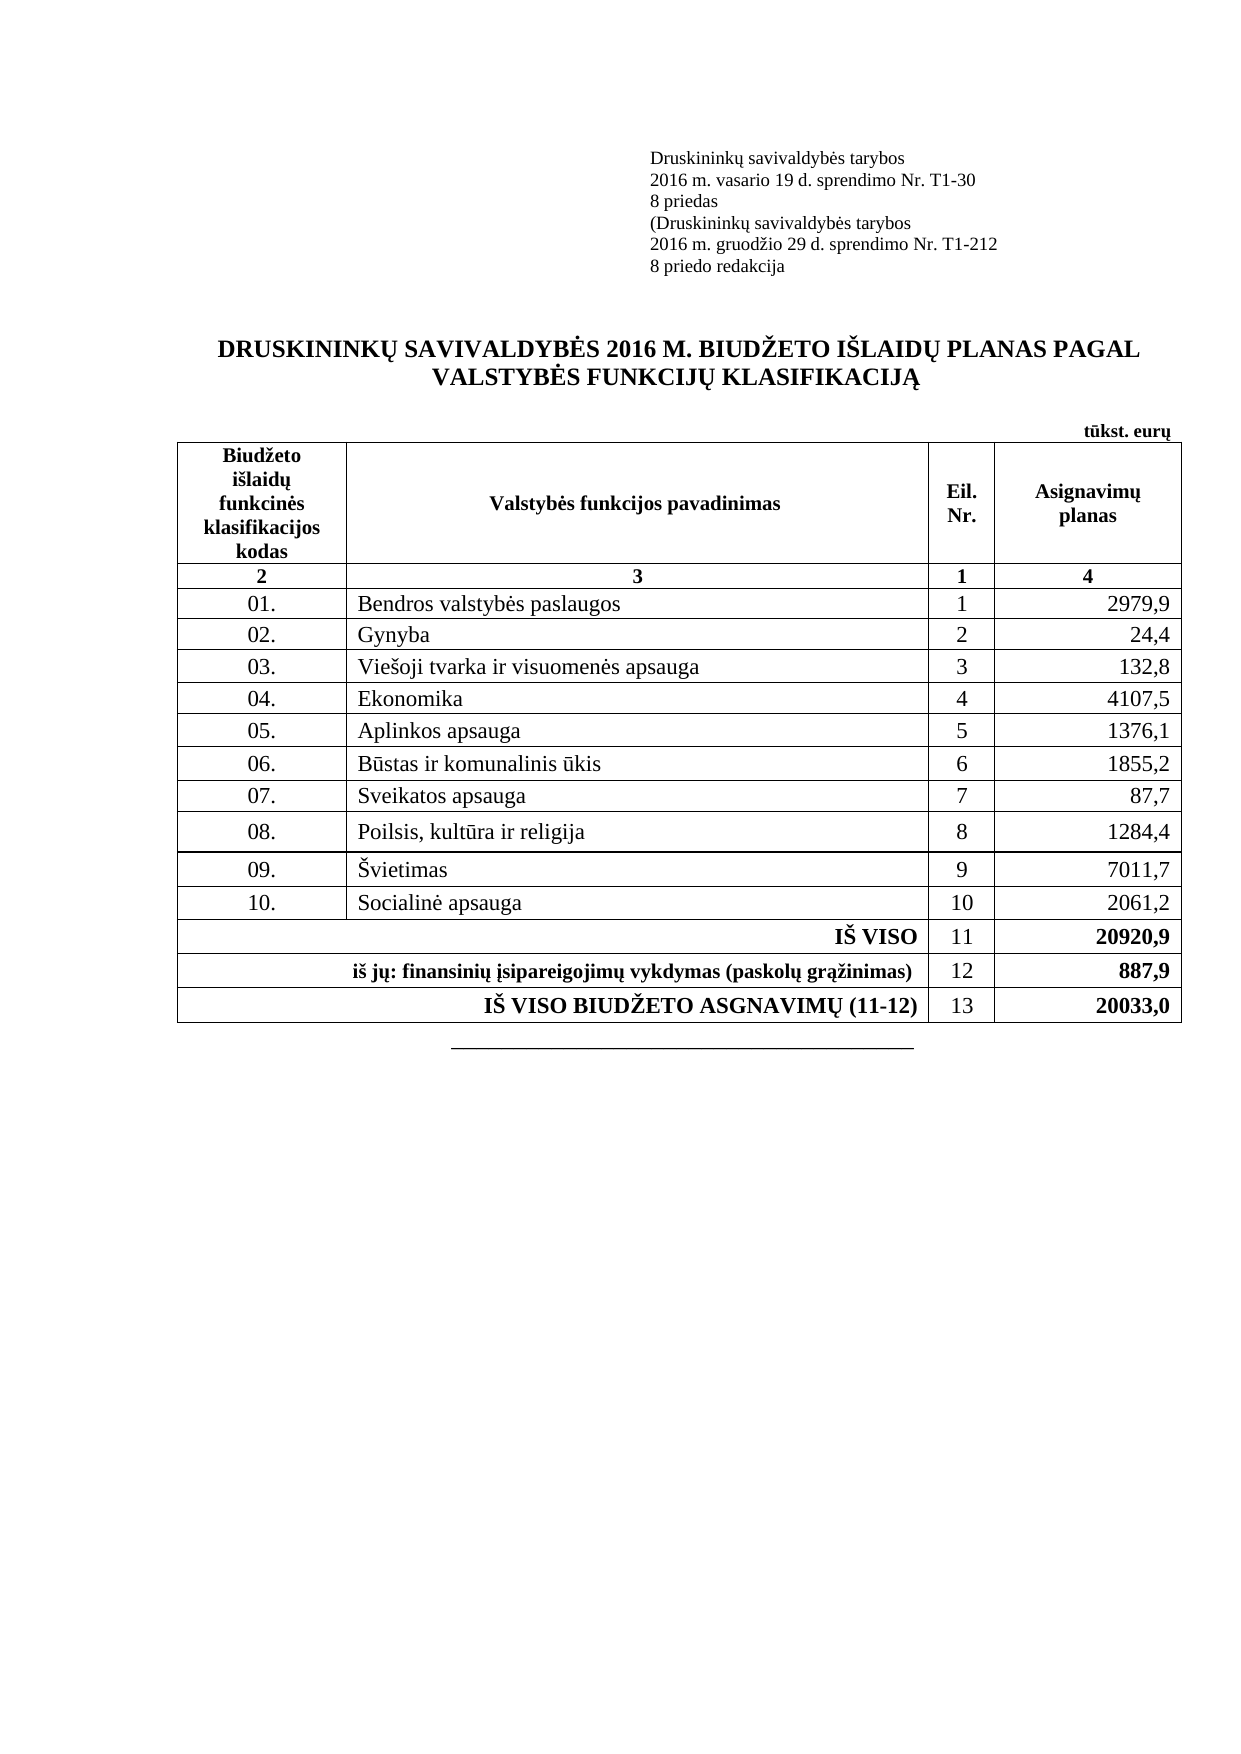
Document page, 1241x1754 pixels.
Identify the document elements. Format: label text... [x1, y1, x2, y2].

table_cell 05. [178, 714, 346, 746]
text 8 priedo redakcija [177, 255, 1181, 276]
table_cell 6 [929, 747, 994, 779]
table_cell 87,7 [995, 781, 1181, 811]
table_cell 2979,9 [995, 589, 1181, 618]
table_cell 13 [929, 988, 994, 1022]
table_cell Poilsis, kultūra ir religija [347, 812, 928, 851]
table_cell 11 [929, 920, 994, 953]
table_cell 1 [929, 589, 994, 618]
table_cell 2 [178, 564, 346, 588]
table_cell Ekonomika [347, 683, 928, 713]
table_cell 20033,0 [995, 988, 1181, 1022]
table_cell 03. [178, 650, 346, 682]
table_cell 7011,7 [995, 853, 1181, 886]
table_cell Sveikatos apsauga [347, 781, 928, 811]
table_cell 4107,5 [995, 683, 1181, 713]
table_cell 4 [929, 683, 994, 713]
table_cell 20920,9 [995, 920, 1181, 953]
table_cell 2061,2 [995, 887, 1181, 918]
table_cell Būstas ir komunalinis ūkis [347, 747, 928, 779]
table_cell 08. [178, 812, 346, 851]
table_cell 10 [929, 887, 994, 918]
table_cell 12 [929, 954, 994, 987]
table_cell 07. [178, 781, 346, 811]
table_cell 09. [178, 853, 346, 886]
text (Druskininkų savivaldybės tarybos [177, 212, 1181, 233]
table_cell 887,9 [995, 954, 1181, 987]
table_cell 04. [178, 683, 346, 713]
text 8 priedas [177, 190, 1181, 212]
table_cell Socialinė apsauga [347, 887, 928, 918]
table_cell 5 [929, 714, 994, 746]
table_cell iš jų: finansinių įsipareigojimų vykdymas (paskolų grąžinimas) [178, 954, 928, 987]
table_cell Gynyba [347, 619, 928, 649]
table_header Valstybės funkcijos pavadinimas [347, 443, 928, 563]
table_cell 4 [995, 564, 1181, 588]
table_cell Aplinkos apsauga [347, 714, 928, 746]
text 2016 m. gruodžio 29 d. sprendimo Nr. T1-212 [177, 233, 1181, 255]
table_cell 2 [929, 619, 994, 649]
table_cell 1284,4 [995, 812, 1181, 851]
table_cell IŠ VISO BIUDŽETO ASGNAVIMŲ (11-12) [178, 988, 928, 1022]
text _____________________________________ [177, 1023, 1181, 1051]
text DRUSKININKŲ SAVIVALDYBĖS 2016 M. BIUDŽETO IŠLAIDŲ PLANAS PAGAL VALSTYBĖS FUNKCIJŲ KLASIFIKACIJĄ [177, 334, 1181, 391]
table_cell 132,8 [995, 650, 1181, 682]
table_cell Švietimas [347, 853, 928, 886]
table_cell 24,4 [995, 619, 1181, 649]
table_cell 8 [929, 812, 994, 851]
text tūkst. eurų [177, 420, 1171, 442]
text Druskininkų savivaldybės tarybos [365, 147, 1181, 168]
table_cell 3 [929, 650, 994, 682]
table_cell 3 [347, 564, 928, 588]
table_cell 7 [929, 781, 994, 811]
table_cell Bendros valstybės paslaugos [347, 589, 928, 618]
table_cell Viešoji tvarka ir visuomenės apsauga [347, 650, 928, 682]
table_cell 01. [178, 589, 346, 618]
table_cell 9 [929, 853, 994, 886]
table_cell 06. [178, 747, 346, 779]
table_cell 1 [929, 564, 994, 588]
table_header Eil. Nr. [929, 443, 994, 563]
table_cell 1376,1 [995, 714, 1181, 746]
table_header Asignavimų planas [995, 443, 1181, 563]
table_header Biudžeto išlaidų funkcinės klasifikacijos kodas [178, 443, 346, 563]
table_cell IŠ VISO [178, 920, 928, 953]
text 2016 m. vasario 19 d. sprendimo Nr. T1-30 [177, 168, 1181, 190]
table_cell 10. [178, 887, 346, 918]
table_cell 02. [178, 619, 346, 649]
table_cell 1855,2 [995, 747, 1181, 779]
